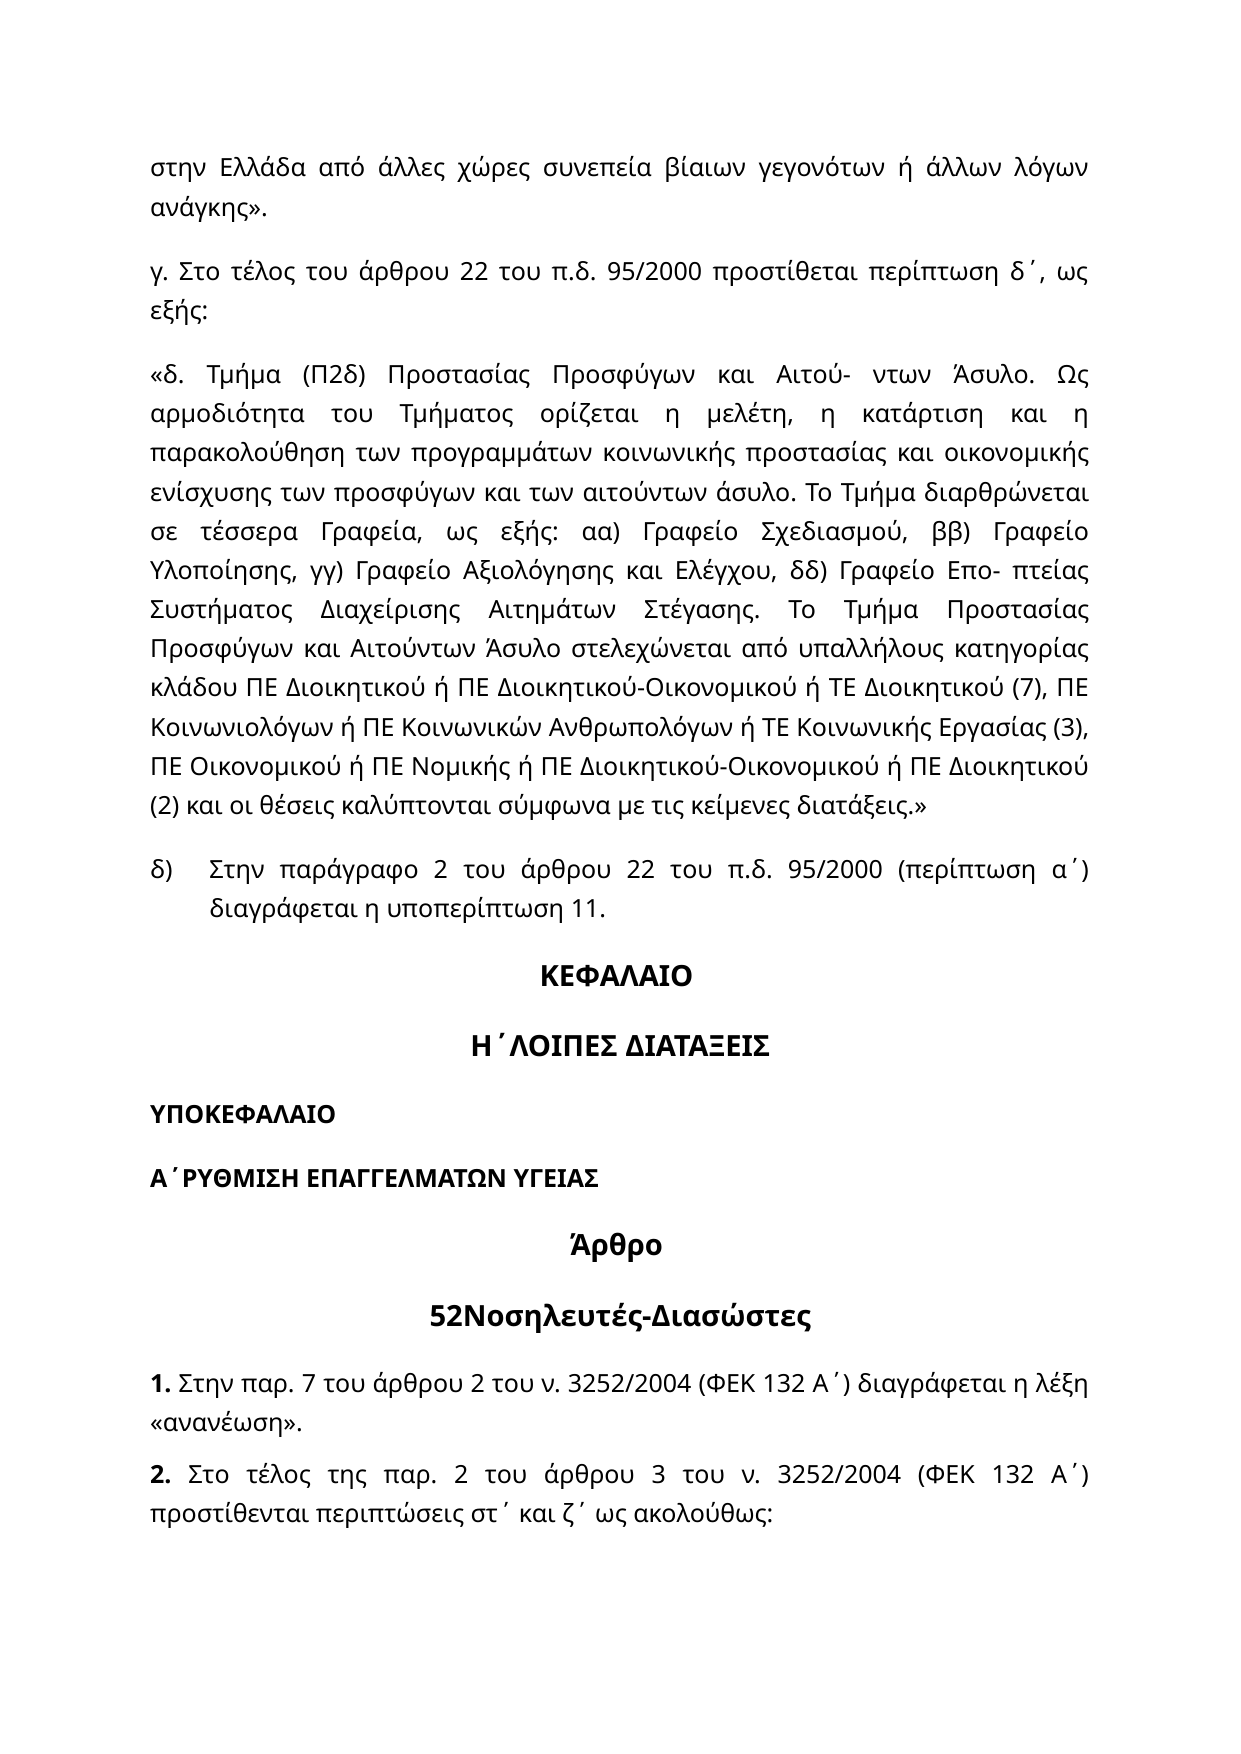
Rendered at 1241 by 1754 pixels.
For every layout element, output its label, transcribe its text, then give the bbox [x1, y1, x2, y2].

subtitle Η΄ΛΟΙΠΕΣ ΔΙΑΤΑΞΕΙΣ [150, 1026, 1090, 1065]
text στην Ελλάδα από άλλες χώρες συνεπεία βίαιων γεγονότων ή άλλων λόγων ανάγκης». [150, 150, 1090, 223]
subtitle Άρθρο [150, 1224, 1090, 1264]
list δ) Στην παράγραφο 2 του άρθρου 22 του π.δ. 95/2000 (περίπτωση α΄) διαγράφεται η υποπερίπτωση 11. [150, 852, 1090, 925]
subtitle 52Νοσηλευτές-Διασώστες [150, 1295, 1090, 1335]
text 1. Στην παρ. 7 του άρθρου 2 του ν. 3252/2004 (ΦΕΚ 132 Α΄) διαγράφεται η λέξη «ανανέωση». [150, 1366, 1090, 1439]
text γ. Στο τέλος του άρθρου 22 του π.δ. 95/2000 προστίθεται περίπτωση δ΄, ως εξής: [150, 253, 1090, 327]
text «δ. Τμήμα (Π2δ) Προστασίας Προσφύγων και Αιτού- ντων Άσυλο. Ως αρμοδιότητα του Τμήματος ορίζεται η μελέτη, η κατάρτιση και η παρακολούθηση των προγραμμάτων κοινωνικής προστασίας και οικονομικής ενίσχυσης των προσφύγων και των αιτούντων άσυλο. Το Τμήμα διαρθρώνεται σε τέσσερα Γραφεία, ως εξής: αα) Γραφείο Σχεδιασμού, ββ) Γραφείο Υλοποίησης, γγ) Γραφείο Αξιολόγησης και Ελέγχου, δδ) Γραφείο Επο- πτείας Συστήματος Διαχείρισης Αιτημάτων Στέγασης. Το Τμήμα Προστασίας Προσφύγων και Αιτούντων Άσυλο στελεχώνεται από υπαλλήλους κατηγορίας κλάδου ΠΕ Διοικητικού ή ΠΕ Διοικητικού-Οικονομικού ή ΤΕ Διοικητικού (7), ΠΕ Κοινωνιολόγων ή ΠΕ Κοινωνικών Ανθρωπολόγων ή ΤΕ Κοινωνικής Εργασίας (3), ΠΕ Οικονομικού ή ΠΕ Νομικής ή ΠΕ Διοικητικού-Οικονομικού ή ΠΕ Διοικητικού (2) και οι θέσεις καλύπτονται σύμφωνα με τις κείμενες διατάξεις.» [150, 357, 1090, 822]
text Α΄ΡΥΘΜΙΣΗ ΕΠΑΓΓΕΛΜΑΤΩΝ ΥΓΕΙΑΣ [150, 1160, 1090, 1194]
text ΥΠΟΚΕΦΑΛΑΙΟ [150, 1096, 1090, 1130]
text 2. Στo τέλος της παρ. 2 του άρθρου 3 του ν. 3252/2004 (ΦΕΚ 132 Α΄) προστίθενται περιπτώσεις στ΄ και ζ΄ ως ακολούθως: [150, 1457, 1090, 1530]
subtitle ΚΕΦΑΛΑΙΟ [150, 955, 1090, 995]
